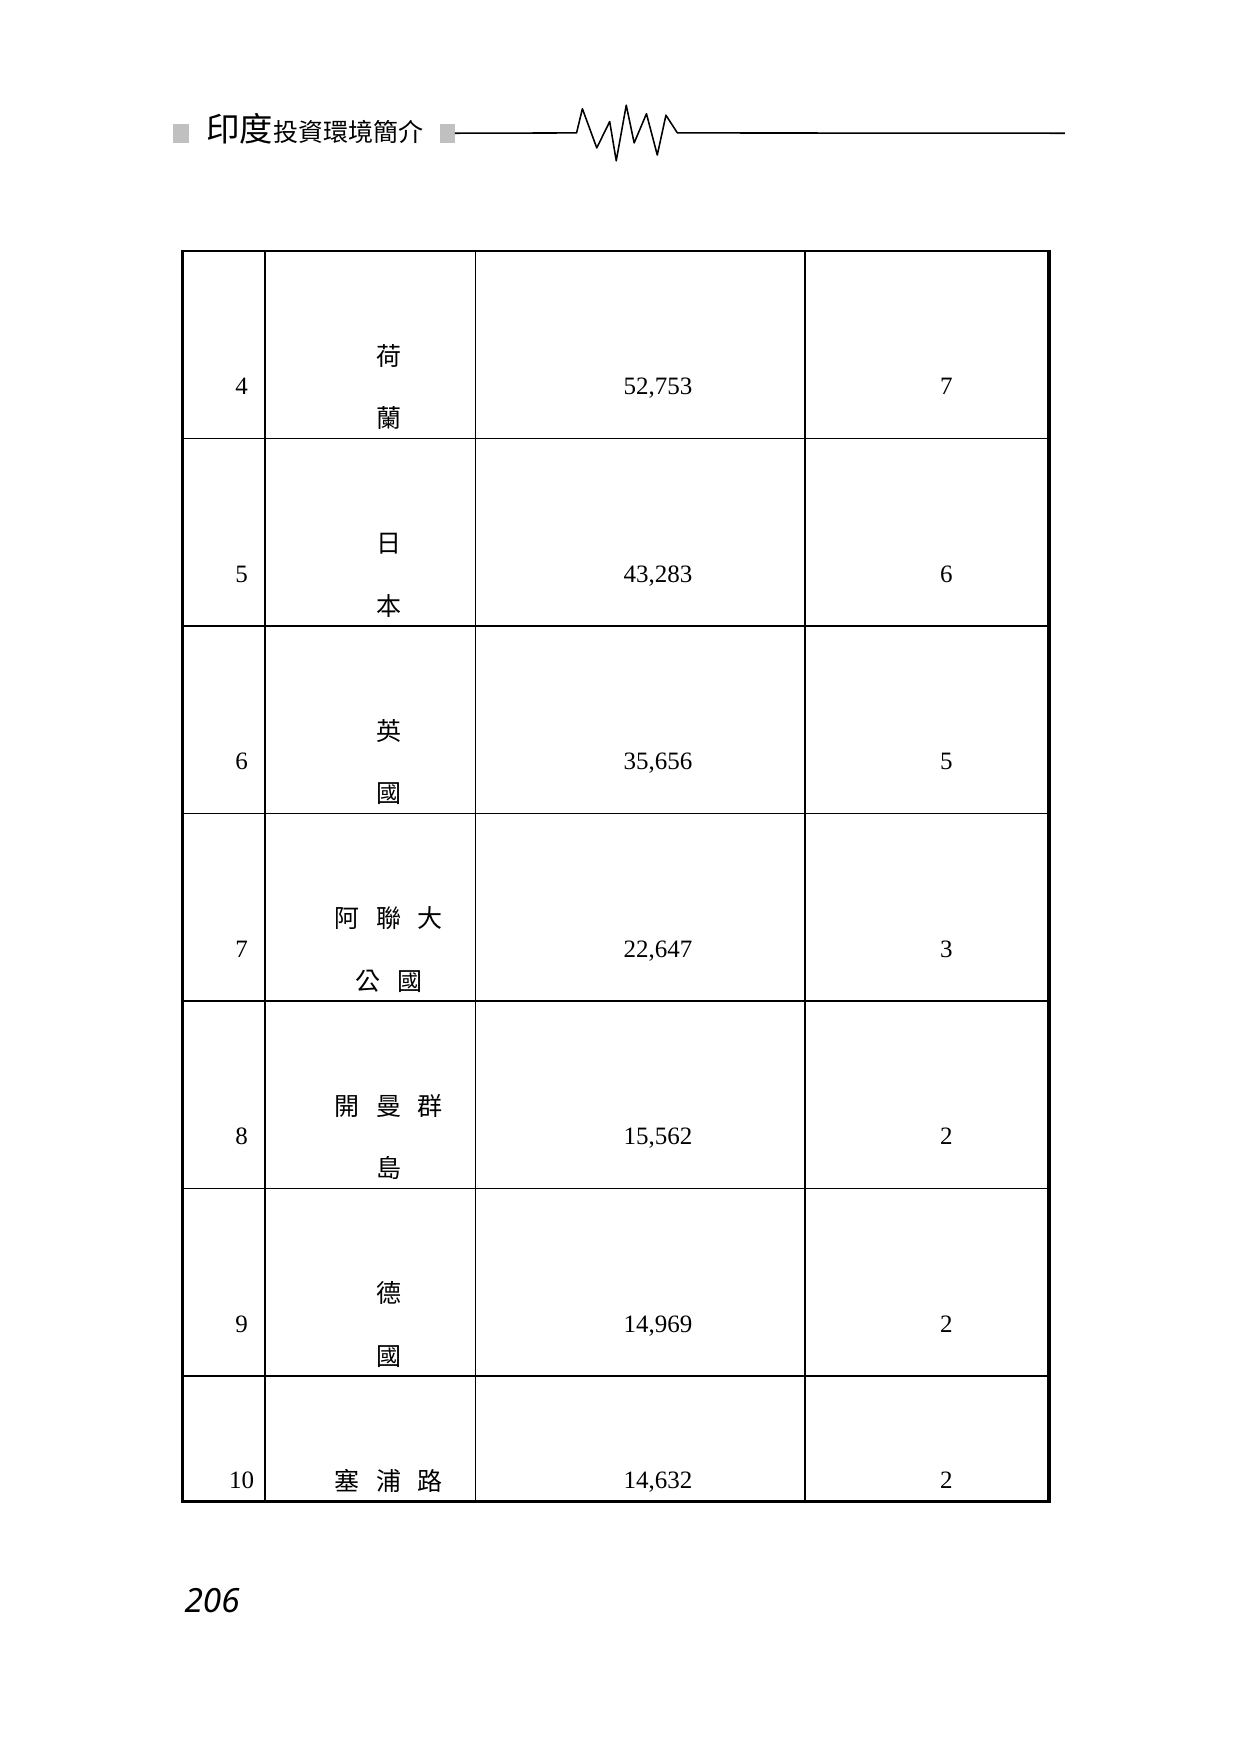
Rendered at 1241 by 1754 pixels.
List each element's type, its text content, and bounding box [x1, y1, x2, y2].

table_cell 德 國 [266, 1189, 475, 1375]
table_cell 2 [806, 1002, 1047, 1188]
table_cell 3 [806, 814, 1047, 1000]
table_cell 9 [184, 1189, 264, 1375]
table_cell 2 [806, 1377, 1047, 1500]
table_cell 14,969 [476, 1189, 804, 1375]
table_cell 英 國 [266, 627, 475, 813]
table_cell 5 [806, 627, 1047, 813]
table_cell 15,562 [476, 1002, 804, 1188]
table_cell 5 [184, 439, 264, 625]
table_cell 14,632 [476, 1377, 804, 1500]
table_cell 6 [806, 439, 1047, 625]
table_cell 43,283 [476, 439, 804, 625]
table_cell 22,647 [476, 814, 804, 1000]
table_cell 塞浦路 [266, 1377, 475, 1500]
table_cell 日 本 [266, 439, 475, 625]
table_cell 荷 蘭 [266, 252, 475, 438]
table_cell 7 [806, 252, 1047, 438]
table_cell 7 [184, 814, 264, 1000]
table_cell 2 [806, 1189, 1047, 1375]
table_cell 阿聯大公國 [266, 814, 475, 1000]
table_cell 10 [184, 1377, 264, 1500]
table_cell 4 [184, 252, 264, 438]
table_cell 35,656 [476, 627, 804, 813]
table_cell 6 [184, 627, 264, 813]
table_cell 52,753 [476, 252, 804, 438]
table_cell 開曼群島 [266, 1002, 475, 1188]
table_cell 8 [184, 1002, 264, 1188]
